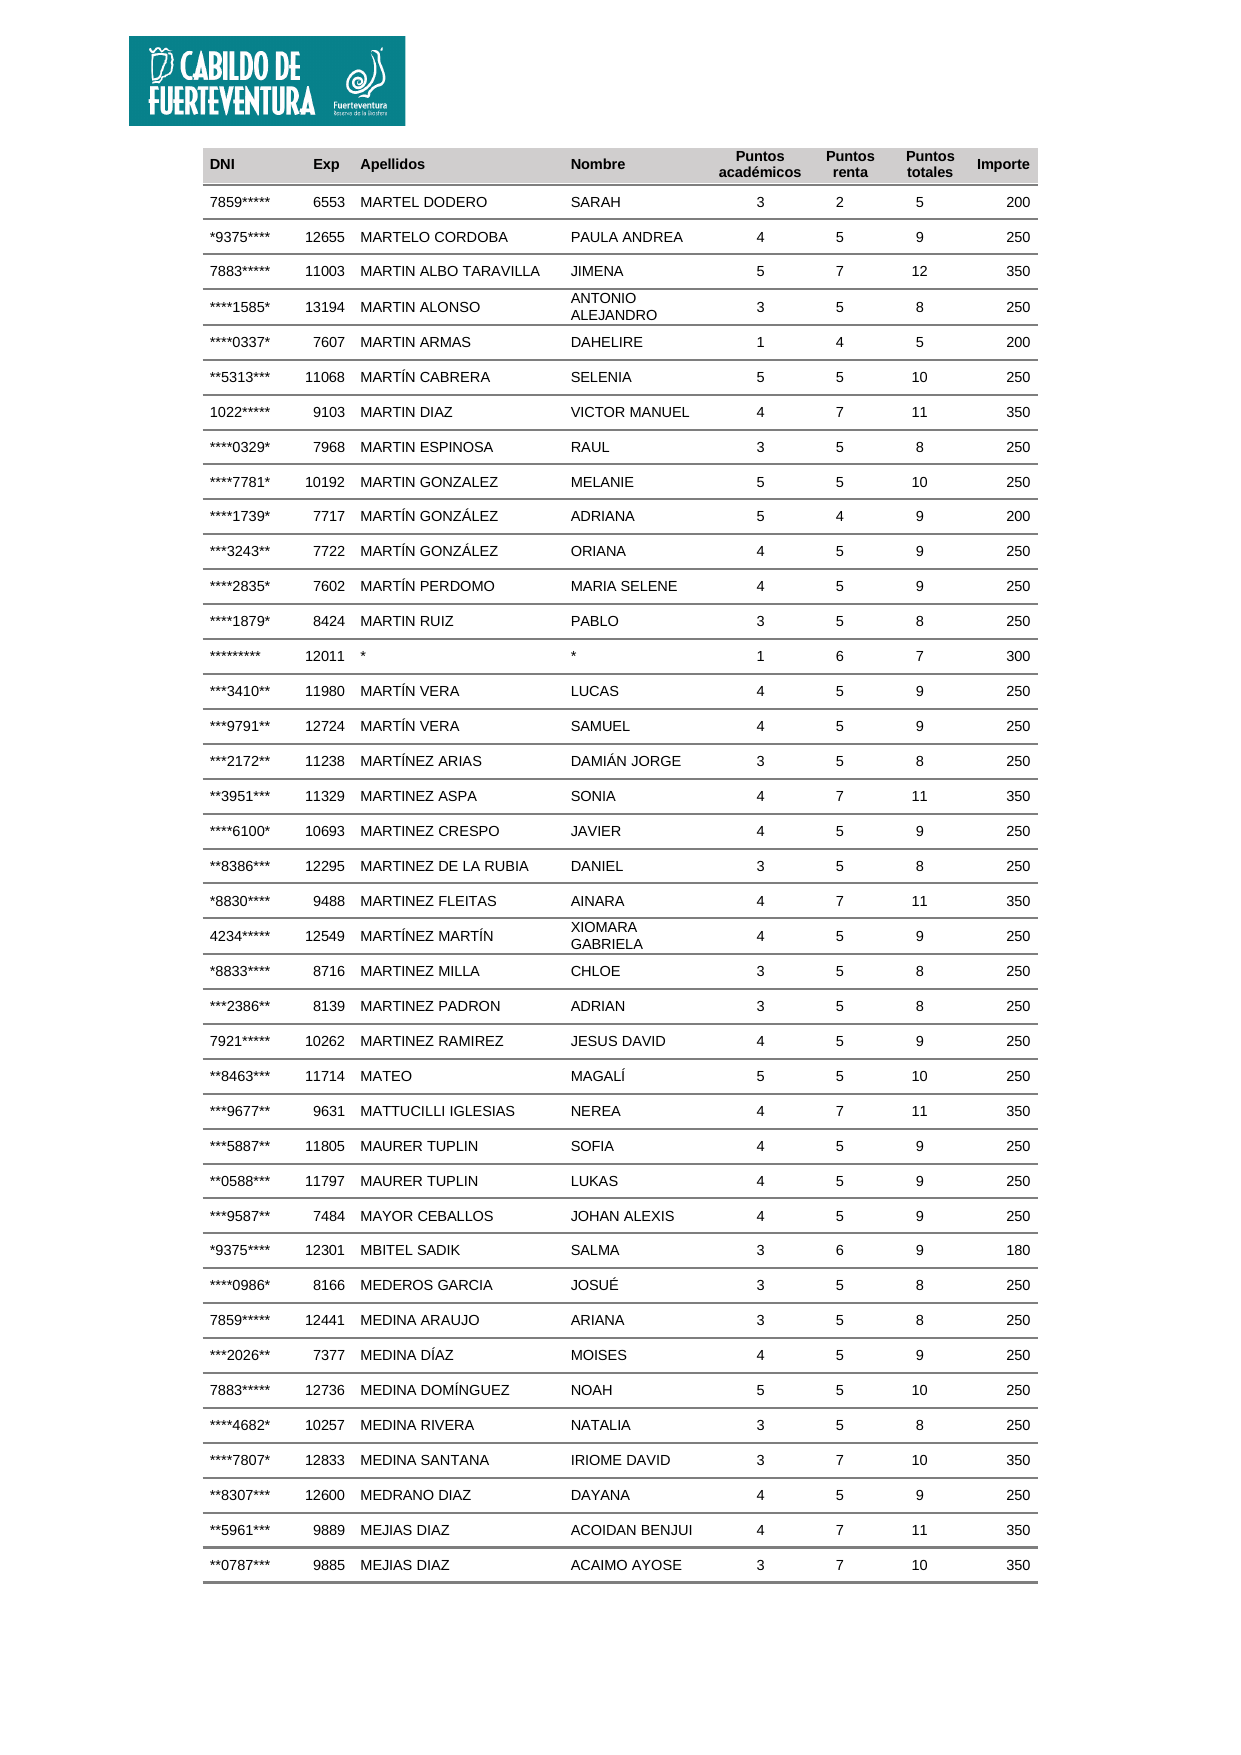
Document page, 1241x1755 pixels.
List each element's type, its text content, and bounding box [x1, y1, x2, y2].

table_cell 250 [952, 919, 1038, 953]
table_cell NATALIA [556, 1409, 720, 1442]
table_cell 10 [878, 465, 952, 498]
table_cell 11805 [288, 1130, 353, 1162]
table_cell **8463*** [203, 1060, 288, 1093]
table_cell 350 [952, 1514, 1038, 1546]
table_cell 10693 [288, 815, 353, 847]
table_cell 7 [800, 1514, 878, 1546]
table_cell 8 [878, 955, 952, 988]
table_cell 4 [720, 919, 800, 953]
table_cell PAULA ANDREA [556, 220, 720, 253]
table_cell **5961*** [203, 1514, 288, 1546]
table_header Puntos totales [878, 148, 952, 183]
table_cell 300 [952, 640, 1038, 673]
table_cell 8 [878, 990, 952, 1023]
table_header Nombre [556, 148, 720, 183]
table_cell 4 [720, 1025, 800, 1058]
table_cell MARTÍNEZ ARIAS [353, 745, 556, 777]
table_cell IRIOME DAVID [556, 1444, 720, 1477]
table_cell 4 [720, 570, 800, 603]
table_cell 4 [720, 1339, 800, 1372]
table_cell 3 [720, 290, 800, 324]
table_cell 8 [878, 1304, 952, 1337]
table_cell MARTEL DODERO [353, 186, 556, 218]
table_cell 10 [878, 1549, 952, 1581]
table_cell 5 [878, 186, 952, 218]
table_cell MARTINEZ ASPA [353, 780, 556, 812]
table_cell JOHAN ALEXIS [556, 1199, 720, 1232]
table_cell **8386*** [203, 850, 288, 882]
table_cell 350 [952, 1095, 1038, 1127]
table_cell 9 [878, 1479, 952, 1512]
table_cell MEDEROS GARCIA [353, 1269, 556, 1302]
table_cell ****0986* [203, 1269, 288, 1302]
table_cell 7 [878, 640, 952, 673]
table_cell MARTIN RUIZ [353, 605, 556, 638]
table_cell 9889 [288, 1514, 353, 1546]
table_cell 4 [720, 1130, 800, 1162]
table_cell 11003 [288, 255, 353, 288]
table_cell 4234***** [203, 919, 288, 953]
table_cell ANTONIO ALEJANDRO [556, 290, 720, 324]
table_cell ****6100* [203, 815, 288, 847]
table_cell ACAIMO AYOSE [556, 1549, 720, 1581]
table_cell 250 [952, 990, 1038, 1023]
table_cell 200 [952, 186, 1038, 218]
table_cell **0787*** [203, 1549, 288, 1581]
table_cell XIOMARA GABRIELA [556, 919, 720, 953]
table_cell MOISES [556, 1339, 720, 1372]
table_cell ****1879* [203, 605, 288, 638]
table_cell MARTINEZ RAMIREZ [353, 1025, 556, 1058]
table_cell 9 [878, 710, 952, 743]
table_cell 12724 [288, 710, 353, 743]
table_cell MEDRANO DIAZ [353, 1479, 556, 1512]
table_cell MARTIN GONZALEZ [353, 465, 556, 498]
table_cell 3 [720, 1409, 800, 1442]
table_cell 5 [800, 675, 878, 708]
table_cell 6553 [288, 186, 353, 218]
table_cell MARTÍN PERDOMO [353, 570, 556, 603]
table_cell MAYOR CEBALLOS [353, 1199, 556, 1232]
table_cell 9 [878, 815, 952, 847]
table_cell 12295 [288, 850, 353, 882]
table_header Puntos renta [800, 148, 878, 183]
table_cell 7 [800, 780, 878, 812]
table_cell 5 [800, 605, 878, 638]
table_cell 5 [720, 500, 800, 533]
table_cell 9 [878, 500, 952, 533]
table_cell 5 [800, 361, 878, 393]
table_cell 11068 [288, 361, 353, 393]
table_cell 7859***** [203, 1304, 288, 1337]
table_cell 1 [720, 326, 800, 358]
table_cell 6 [800, 640, 878, 673]
table_cell 11238 [288, 745, 353, 777]
table_cell * [556, 640, 720, 673]
table_cell 4 [720, 1479, 800, 1512]
table_cell 5 [800, 710, 878, 743]
table_cell 250 [952, 1199, 1038, 1232]
table_cell 5 [800, 290, 878, 324]
table_cell 5 [720, 361, 800, 393]
table_cell 5 [800, 919, 878, 953]
table_cell DAMIÁN JORGE [556, 745, 720, 777]
table_cell 9 [878, 919, 952, 953]
table_cell SARAH [556, 186, 720, 218]
table_cell ****7781* [203, 465, 288, 498]
table_cell ORIANA [556, 535, 720, 568]
table_cell MARIA SELENE [556, 570, 720, 603]
table_cell 250 [952, 465, 1038, 498]
table_cell ****1739* [203, 500, 288, 533]
table_cell 8 [878, 850, 952, 882]
table_cell 5 [800, 220, 878, 253]
table_cell 8716 [288, 955, 353, 988]
table_cell 7607 [288, 326, 353, 358]
table_cell 250 [952, 605, 1038, 638]
table_cell 7883***** [203, 1374, 288, 1407]
table_cell 12549 [288, 919, 353, 953]
table_cell 7921***** [203, 1025, 288, 1058]
table_cell * [353, 640, 556, 673]
table_cell 7 [800, 1095, 878, 1127]
table_cell 4 [720, 815, 800, 847]
table_cell MARTÍN CABRERA [353, 361, 556, 393]
table_cell SELENIA [556, 361, 720, 393]
table_cell ***2386** [203, 990, 288, 1023]
table_cell 250 [952, 290, 1038, 324]
table_cell 3 [720, 1549, 800, 1581]
table_cell 5 [800, 850, 878, 882]
table_cell 350 [952, 780, 1038, 812]
table_cell 8139 [288, 990, 353, 1023]
table_cell 9631 [288, 1095, 353, 1127]
table_cell 4 [720, 780, 800, 812]
table_cell MEDINA ARAUJO [353, 1304, 556, 1337]
table_cell 250 [952, 570, 1038, 603]
table_cell MAURER TUPLIN [353, 1130, 556, 1162]
table_cell 5 [800, 535, 878, 568]
table_cell 1 [720, 640, 800, 673]
table_cell 12655 [288, 220, 353, 253]
table_cell 4 [800, 500, 878, 533]
table_cell ***2026** [203, 1339, 288, 1372]
table_cell 7602 [288, 570, 353, 603]
table_cell 6 [800, 1234, 878, 1267]
table_cell 250 [952, 535, 1038, 568]
table_cell 3 [720, 850, 800, 882]
table_cell 10 [878, 1374, 952, 1407]
table_cell 5 [800, 1165, 878, 1197]
table_cell JOSUÉ [556, 1269, 720, 1302]
table_cell 8 [878, 431, 952, 463]
table_cell 7859***** [203, 186, 288, 218]
table_header Exp [288, 148, 353, 183]
table_cell 5 [800, 1269, 878, 1302]
table_cell 5 [800, 1060, 878, 1093]
table_cell 4 [720, 1165, 800, 1197]
table_cell CHLOE [556, 955, 720, 988]
table_cell DAYANA [556, 1479, 720, 1512]
table_cell 5 [800, 1199, 878, 1232]
table_cell 4 [720, 220, 800, 253]
table_cell 250 [952, 675, 1038, 708]
table_cell JAVIER [556, 815, 720, 847]
table_cell ***9587** [203, 1199, 288, 1232]
table_cell **5313*** [203, 361, 288, 393]
table_cell MARTINEZ DE LA RUBIA [353, 850, 556, 882]
table_cell MARTINEZ PADRON [353, 990, 556, 1023]
table_cell 3 [720, 1269, 800, 1302]
table_cell ****2835* [203, 570, 288, 603]
table_cell JIMENA [556, 255, 720, 288]
table_cell 350 [952, 1549, 1038, 1581]
table_cell 9 [878, 220, 952, 253]
table_cell MEDINA DÍAZ [353, 1339, 556, 1372]
table_cell 250 [952, 1339, 1038, 1372]
table_cell 200 [952, 326, 1038, 358]
table_cell NOAH [556, 1374, 720, 1407]
table_cell 7484 [288, 1199, 353, 1232]
table_cell LUCAS [556, 675, 720, 708]
table_cell 250 [952, 1130, 1038, 1162]
table_cell ********* [203, 640, 288, 673]
table_cell 8 [878, 1269, 952, 1302]
table_cell 200 [952, 500, 1038, 533]
table_cell MAURER TUPLIN [353, 1165, 556, 1197]
table_cell 12736 [288, 1374, 353, 1407]
table_cell MARTELO CORDOBA [353, 220, 556, 253]
table_cell 11980 [288, 675, 353, 708]
table_cell 3 [720, 1444, 800, 1477]
table_cell 5 [800, 990, 878, 1023]
table_cell 5 [720, 465, 800, 498]
table_cell ****7807* [203, 1444, 288, 1477]
table_cell 7377 [288, 1339, 353, 1372]
table_cell 3 [720, 605, 800, 638]
table_cell 8 [878, 745, 952, 777]
table_cell MARTIN ALBO TARAVILLA [353, 255, 556, 288]
table_cell MARTINEZ FLEITAS [353, 884, 556, 917]
table_cell ****4682* [203, 1409, 288, 1442]
table_cell 3 [720, 1234, 800, 1267]
table_cell RAUL [556, 431, 720, 463]
table_cell 11 [878, 884, 952, 917]
table_cell 9 [878, 1199, 952, 1232]
table_cell 5 [800, 745, 878, 777]
table_cell 11329 [288, 780, 353, 812]
table_cell 9 [878, 675, 952, 708]
table_cell MARTINEZ MILLA [353, 955, 556, 988]
table_cell MEJIAS DIAZ [353, 1514, 556, 1546]
table_cell **3951*** [203, 780, 288, 812]
table_cell 350 [952, 1444, 1038, 1477]
table_cell 7 [800, 884, 878, 917]
table_cell 9 [878, 1234, 952, 1267]
table_cell 10 [878, 1060, 952, 1093]
table_cell 3 [720, 186, 800, 218]
table_cell 2 [800, 186, 878, 218]
table_cell MARTINEZ CRESPO [353, 815, 556, 847]
table_cell 5 [800, 1409, 878, 1442]
table_cell 350 [952, 884, 1038, 917]
table_cell 250 [952, 220, 1038, 253]
table_cell 7717 [288, 500, 353, 533]
table_cell MEDINA RIVERA [353, 1409, 556, 1442]
table_cell 11797 [288, 1165, 353, 1197]
table_cell 4 [720, 396, 800, 428]
table_cell ****0337* [203, 326, 288, 358]
table_cell 250 [952, 1409, 1038, 1442]
table_cell MARTÍN VERA [353, 675, 556, 708]
table_cell 4 [720, 535, 800, 568]
table_cell 3 [720, 745, 800, 777]
table_cell 12600 [288, 1479, 353, 1512]
table_cell 250 [952, 1374, 1038, 1407]
table_cell *8833**** [203, 955, 288, 988]
table_cell 3 [720, 990, 800, 1023]
table_cell 250 [952, 1060, 1038, 1093]
table_cell MEDINA DOMÍNGUEZ [353, 1374, 556, 1407]
table_cell 250 [952, 955, 1038, 988]
table_cell NEREA [556, 1095, 720, 1127]
table_cell ***9677** [203, 1095, 288, 1127]
table_cell 8 [878, 1409, 952, 1442]
table_cell 250 [952, 815, 1038, 847]
table_cell ****0329* [203, 431, 288, 463]
table_cell 250 [952, 850, 1038, 882]
table_cell 10 [878, 361, 952, 393]
table_cell 12441 [288, 1304, 353, 1337]
table_cell ADRIAN [556, 990, 720, 1023]
table_cell 11 [878, 1095, 952, 1127]
table_cell 7968 [288, 431, 353, 463]
table_cell 5 [800, 1025, 878, 1058]
table_cell ACOIDAN BENJUI [556, 1514, 720, 1546]
table_cell ***9791** [203, 710, 288, 743]
table_cell PABLO [556, 605, 720, 638]
table_cell 3 [720, 431, 800, 463]
table_cell 350 [952, 396, 1038, 428]
table_cell 10262 [288, 1025, 353, 1058]
table_cell 5 [800, 1374, 878, 1407]
table_cell 5 [800, 431, 878, 463]
table_cell 4 [720, 1514, 800, 1546]
table_header Apellidos [353, 148, 556, 183]
table_cell 5 [800, 955, 878, 988]
table_cell SONIA [556, 780, 720, 812]
table_cell MARTÍN GONZÁLEZ [353, 500, 556, 533]
table_cell 9885 [288, 1549, 353, 1581]
table_cell JESUS DAVID [556, 1025, 720, 1058]
table_cell 5 [800, 1479, 878, 1512]
table_cell 10192 [288, 465, 353, 498]
table_cell MARTÍN VERA [353, 710, 556, 743]
table_cell 4 [720, 1199, 800, 1232]
table_cell MARTIN DIAZ [353, 396, 556, 428]
table_cell **8307*** [203, 1479, 288, 1512]
table_cell 9488 [288, 884, 353, 917]
table_cell 5 [720, 1374, 800, 1407]
table_cell 250 [952, 1269, 1038, 1302]
table_cell ***2172** [203, 745, 288, 777]
table_cell MEJIAS DIAZ [353, 1549, 556, 1581]
table_cell 5 [720, 255, 800, 288]
table_cell 8 [878, 290, 952, 324]
table_cell MARTÍNEZ MARTÍN [353, 919, 556, 953]
table_cell 10257 [288, 1409, 353, 1442]
table_cell 11 [878, 1514, 952, 1546]
table_cell 7722 [288, 535, 353, 568]
table_cell 250 [952, 745, 1038, 777]
table_cell 350 [952, 255, 1038, 288]
table_cell 250 [952, 431, 1038, 463]
table_cell LUKAS [556, 1165, 720, 1197]
table_cell 5 [878, 326, 952, 358]
table_cell MAGALÍ [556, 1060, 720, 1093]
table_cell 9 [878, 1339, 952, 1372]
table_cell SOFIA [556, 1130, 720, 1162]
table_cell MARTIN ESPINOSA [353, 431, 556, 463]
table_cell MATTUCILLI IGLESIAS [353, 1095, 556, 1127]
table_cell 3 [720, 1304, 800, 1337]
table_cell 5 [800, 815, 878, 847]
table_cell 9 [878, 1025, 952, 1058]
table_cell 10 [878, 1444, 952, 1477]
table_cell 12 [878, 255, 952, 288]
table_cell ***5887** [203, 1130, 288, 1162]
table_cell 9 [878, 1130, 952, 1162]
table_cell 4 [720, 710, 800, 743]
table_cell 11714 [288, 1060, 353, 1093]
table_cell *9375**** [203, 1234, 288, 1267]
table_cell ADRIANA [556, 500, 720, 533]
table_cell 9 [878, 1165, 952, 1197]
table_cell MBITEL SADIK [353, 1234, 556, 1267]
table_cell 7 [800, 1444, 878, 1477]
table_cell MATEO [353, 1060, 556, 1093]
table_cell 11 [878, 780, 952, 812]
table_cell 7 [800, 255, 878, 288]
table_cell 8166 [288, 1269, 353, 1302]
table_cell MARTÍN GONZÁLEZ [353, 535, 556, 568]
table_cell 1022***** [203, 396, 288, 428]
table_cell 180 [952, 1234, 1038, 1267]
table_cell 5 [800, 1304, 878, 1337]
table_cell 5 [800, 1339, 878, 1372]
table_cell 4 [800, 326, 878, 358]
table_cell MARTIN ALONSO [353, 290, 556, 324]
table_cell 4 [720, 884, 800, 917]
table_cell 12301 [288, 1234, 353, 1267]
table_cell 13194 [288, 290, 353, 324]
table_cell 9 [878, 535, 952, 568]
table_cell 4 [720, 1095, 800, 1127]
table_cell 7 [800, 396, 878, 428]
table_cell SAMUEL [556, 710, 720, 743]
table_cell 250 [952, 710, 1038, 743]
table_cell ***3243** [203, 535, 288, 568]
table_cell ARIANA [556, 1304, 720, 1337]
table_cell MEDINA SANTANA [353, 1444, 556, 1477]
table_cell 11 [878, 396, 952, 428]
table_cell 250 [952, 361, 1038, 393]
table_cell 4 [720, 675, 800, 708]
table_cell AINARA [556, 884, 720, 917]
table_header DNI [203, 148, 288, 183]
table_cell 5 [800, 465, 878, 498]
table_cell 250 [952, 1479, 1038, 1512]
table_header Importe [952, 148, 1038, 183]
table_cell *9375**** [203, 220, 288, 253]
table_cell SALMA [556, 1234, 720, 1267]
table_cell 250 [952, 1025, 1038, 1058]
table_cell DAHELIRE [556, 326, 720, 358]
table_cell 12833 [288, 1444, 353, 1477]
table_cell ****1585* [203, 290, 288, 324]
table_cell 5 [800, 1130, 878, 1162]
table_cell 250 [952, 1165, 1038, 1197]
table_cell 7 [800, 1549, 878, 1581]
table_cell 3 [720, 955, 800, 988]
table_cell 8 [878, 605, 952, 638]
table_cell 5 [720, 1060, 800, 1093]
table_cell MELANIE [556, 465, 720, 498]
table_cell *8830**** [203, 884, 288, 917]
table_cell 8424 [288, 605, 353, 638]
table_cell 7883***** [203, 255, 288, 288]
table_cell **0588*** [203, 1165, 288, 1197]
table_cell 9 [878, 570, 952, 603]
table_cell MARTIN ARMAS [353, 326, 556, 358]
table_cell 5 [800, 570, 878, 603]
table_header Puntos académicos [720, 148, 800, 183]
table_cell VICTOR MANUEL [556, 396, 720, 428]
table_cell 250 [952, 1304, 1038, 1337]
table_cell DANIEL [556, 850, 720, 882]
table_cell 9103 [288, 396, 353, 428]
table_cell ***3410** [203, 675, 288, 708]
table_cell 12011 [288, 640, 353, 673]
